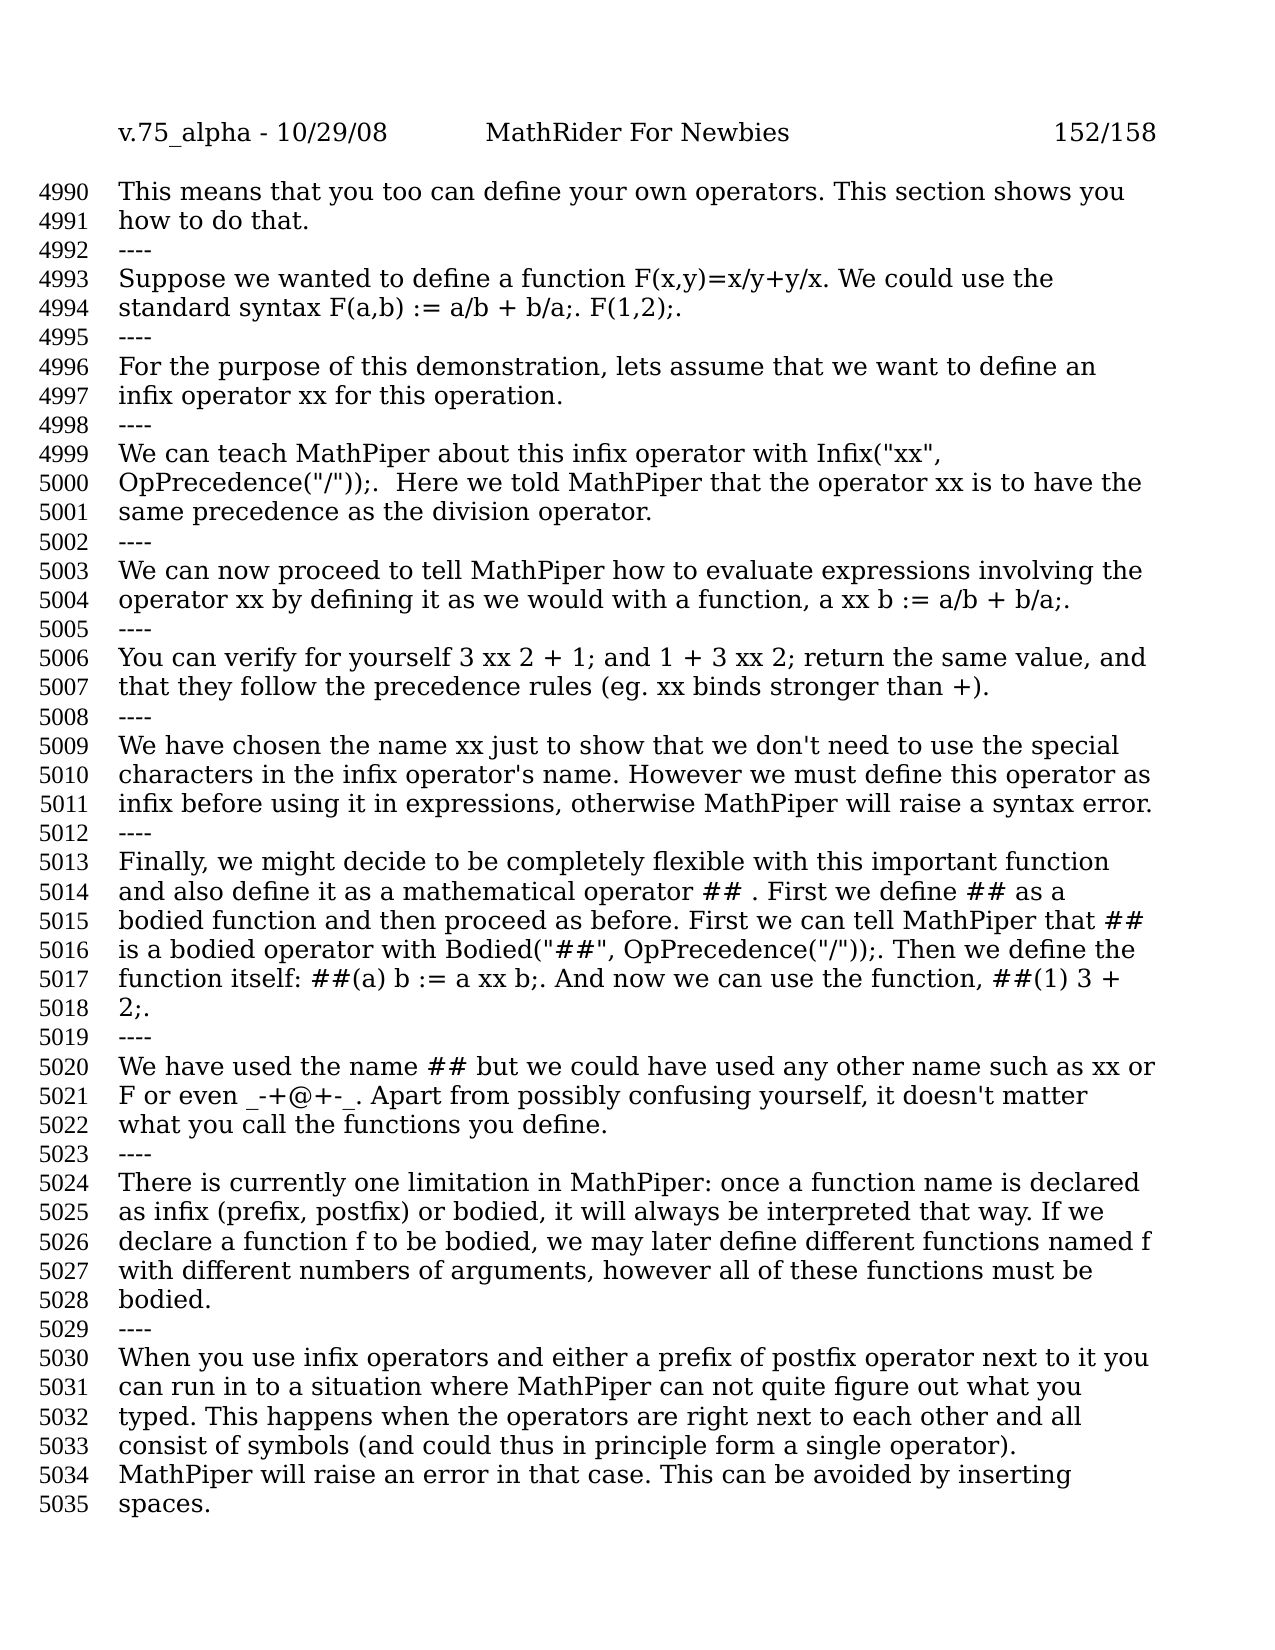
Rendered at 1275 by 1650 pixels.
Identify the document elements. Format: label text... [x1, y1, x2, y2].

text ---- [118, 1139, 1157, 1168]
text There is currently one limitation in MathPiper: once a function name is declared as infix (prefix, postfix) or bodied, it will always be interpreted that way. If we declare a function f to be bodied, we may later define different functions named f with different numbers of arguments, however all of these functions must be bodied. [118, 1168, 1157, 1314]
text We can now proceed to tell MathPiper how to evaluate expressions involving the operator xx by defining it as we would with a function, a xx b := a/b + b/a;. [118, 556, 1157, 614]
text When you use infix operators and either a prefix of postfix operator next to it you can run in to a situation where MathPiper can not quite figure out what you typed. This happens when the operators are right next to each other and all consist of symbols (and could thus in principle form a single operator). MathPiper will raise an error in that case. This can be avoided by inserting spaces. [118, 1343, 1157, 1518]
text You can verify for yourself 3 xx 2 + 1; and 1 + 3 xx 2; return the same value, and that they follow the precedence rules (eg. xx binds stronger than +). [118, 643, 1157, 702]
text ---- [118, 702, 1157, 731]
text Suppose we wanted to define a function F(x,y)=x/y+y/x. We could use the standard syntax F(a,b) := a/b + b/a;. F(1,2);. [118, 264, 1157, 323]
text ---- [118, 614, 1157, 643]
text ---- [118, 323, 1157, 352]
text ---- [118, 1314, 1157, 1343]
text ---- [118, 235, 1157, 264]
text For the purpose of this demonstration, lets assume that we want to define an infix operator xx for this operation. [118, 352, 1157, 410]
text We can teach MathPiper about this infix operator with Infix("xx", OpPrecedence("/"));. Here we told MathPiper that the operator xx is to have the same precedence as the division operator. [118, 439, 1157, 527]
text Finally, we might decide to be completely flexible with this important function and also define it as a mathematical operator ## . First we define ## as a bodied function and then proceed as before. First we can tell MathPiper that ## is a bodied operator with Bodied("##", OpPrecedence("/"));. Then we define the function itself: ##(a) b := a xx b;. And now we can use the function, ##(1) 3 + 2;. [118, 848, 1157, 1023]
text This means that you too can define your own operators. This section shows you how to do that. [118, 177, 1157, 235]
text We have used the name ## but we could have used any other name such as xx or F or even _-+@+-_. Apart from possibly confusing yourself, it doesn't matter what you call the functions you define. [118, 1052, 1157, 1139]
text ---- [118, 1023, 1157, 1052]
text ---- [118, 410, 1157, 439]
text ---- [118, 818, 1157, 848]
text We have chosen the name xx just to show that we don't need to use the special characters in the infix operator's name. However we must define this operator as infix before using it in expressions, otherwise MathPiper will raise a syntax error. [118, 731, 1157, 818]
text ---- [118, 527, 1157, 556]
